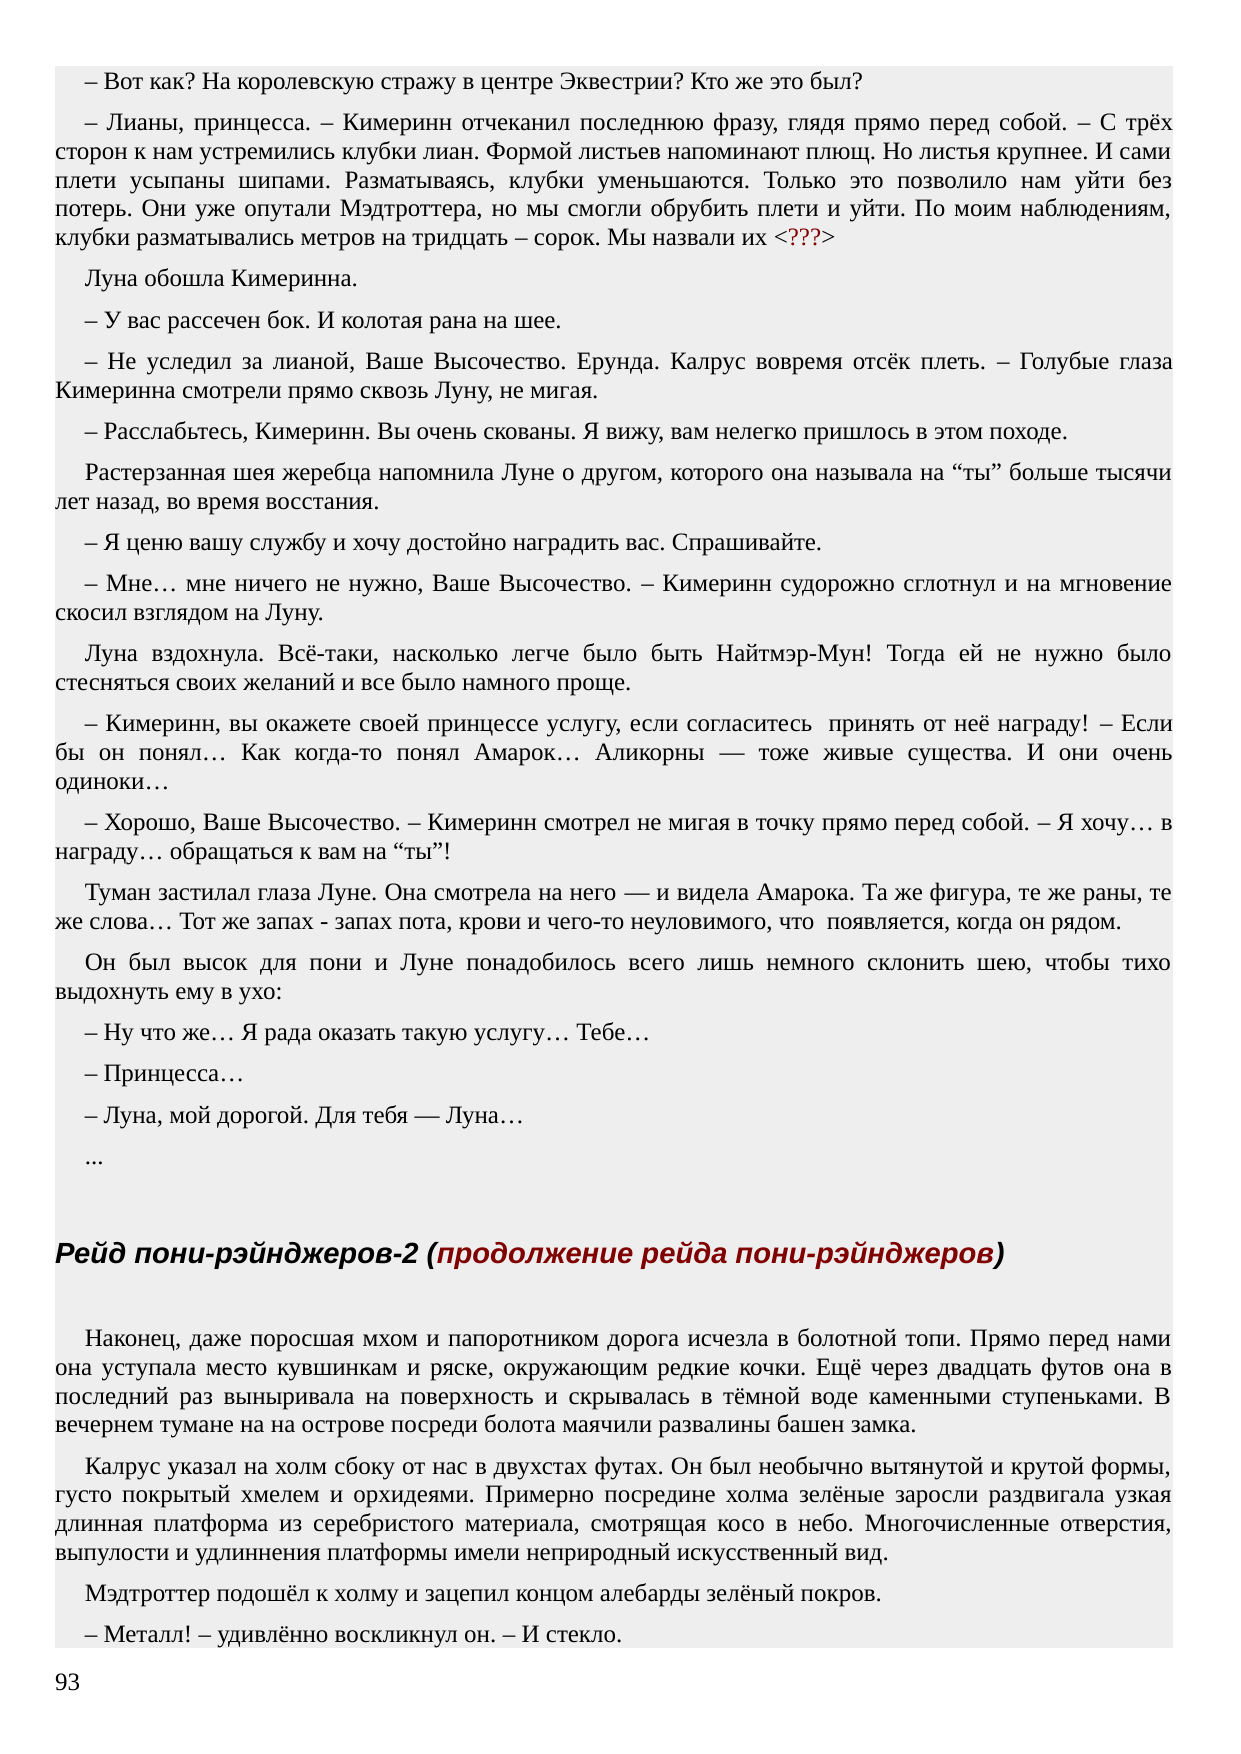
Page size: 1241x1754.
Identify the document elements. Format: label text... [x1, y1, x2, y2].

text – Не уследил за лианой, Ваше Высочество. Ерунда. Калрус вовремя отсёк плеть. – Голубые глаза Кимеринна смотрели прямо сквозь Луну, не мигая. [55, 346, 1173, 403]
text – Вот как? На королевскую стражу в центре Эквестрии? Кто же это был? [55, 66, 1173, 95]
text – У вас рассечен бок. И колотая рана на шее. [55, 305, 1173, 333]
text – Лианы, принцесса. – Кимеринн отчеканил последнюю фразу, глядя прямо перед собой. – С трёх сторон к нам устремились клубки лиан. Формой листьев напоминают плющ. Но листья крупнее. И сами плети усыпаны шипами. Разматываясь, клубки уменьшаются. Только это позволило нам уйти без потерь. Они уже опутали Мэдтроттера, но мы смогли обрубить плети и уйти. По моим наблюдениям, клубки разматывались метров на тридцать – сорок. Мы назвали их <???> [55, 107, 1173, 251]
text – Металл! – удивлённо воскликнул он. – И стекло. [55, 1619, 1173, 1648]
text Туман застилал глаза Луне. Она смотрела на него — и видела Амарока. Та же фигура, те же раны, те же слова… Тот же запах - запах пота, крови и чего-то неуловимого, что появляется, когда он рядом. [55, 877, 1173, 935]
text – Расслабьтесь, Кимеринн. Вы очень скованы. Я вижу, вам нелегко пришлось в этом походе. [55, 416, 1173, 445]
text – Ну что же… Я рада оказать такую услугу… Тебе… [55, 1017, 1173, 1046]
text – Я ценю вашу службу и хочу достойно наградить вас. Спрашивайте. [55, 527, 1173, 556]
text Луна вздохнула. Всё-таки, насколько легче было быть Найтмэр-Мун! Тогда ей не нужно было стесняться своих желаний и все было намного проще. [55, 638, 1173, 696]
text Мэдтроттер подошёл к холму и зацепил концом алебарды зелёный покров. [55, 1578, 1173, 1607]
text – Хорошо, Ваше Высочество. – Кимеринн смотрел не мигая в точку прямо перед собой. – Я хочу… в награду… обращаться к вам на “ты”! [55, 807, 1173, 865]
subtitle Рейд пони-рэйнджеров-2 (продолжение рейда пони-рэйнджеров) [55, 1236, 1173, 1269]
text Растерзанная шея жеребца напомнила Луне о другом, которого она называла на “ты” больше тысячи лет назад, во время восстания. [55, 457, 1173, 515]
text – Луна, мой дорогой. Для тебя — Луна… [55, 1100, 1173, 1128]
text – Кимеринн, вы окажете своей принцессе услугу, если согласитесь принять от неё награду! – Если бы он понял… Как когда-то понял Амарок… Аликорны — тоже живые существа. И они очень одиноки… [55, 708, 1173, 795]
text Он был высок для пони и Луне понадобилось всего лишь немного склонить шею, чтобы тихо выдохнуть ему в ухо: [55, 947, 1173, 1005]
text – Принцесса… [55, 1058, 1173, 1087]
text ... [55, 1141, 1173, 1170]
text Луна обошла Кимеринна. [55, 263, 1173, 292]
text Калрус указал на холм сбоку от нас в двухстах футах. Он был необычно вытянутой и крутой формы, густо покрытый хмелем и орхидеями. Примерно посредине холма зелёные заросли раздвигала узкая длинная платформа из серебристого материала, смотрящая косо в небо. Многочисленные отверстия, выпулости и удлиннения платформы имели неприродный искусственный вид. [55, 1451, 1173, 1566]
text Наконец, даже поросшая мхом и папоротником дорога исчезла в болотной топи. Прямо перед нами она уступала место кувшинкам и ряске, окружающим редкие кочки. Ещё через двадцать футов она в последний раз выныривала на поверхность и скрывалась в тёмной воде каменными ступеньками. В вечернем тумане на на острове посреди болота маячили развалины башен замка. [55, 1323, 1173, 1438]
text – Мне… мне ничего не нужно, Ваше Высочество. – Кимеринн судорожно сглотнул и на мгновение скосил взглядом на Луну. [55, 568, 1173, 626]
